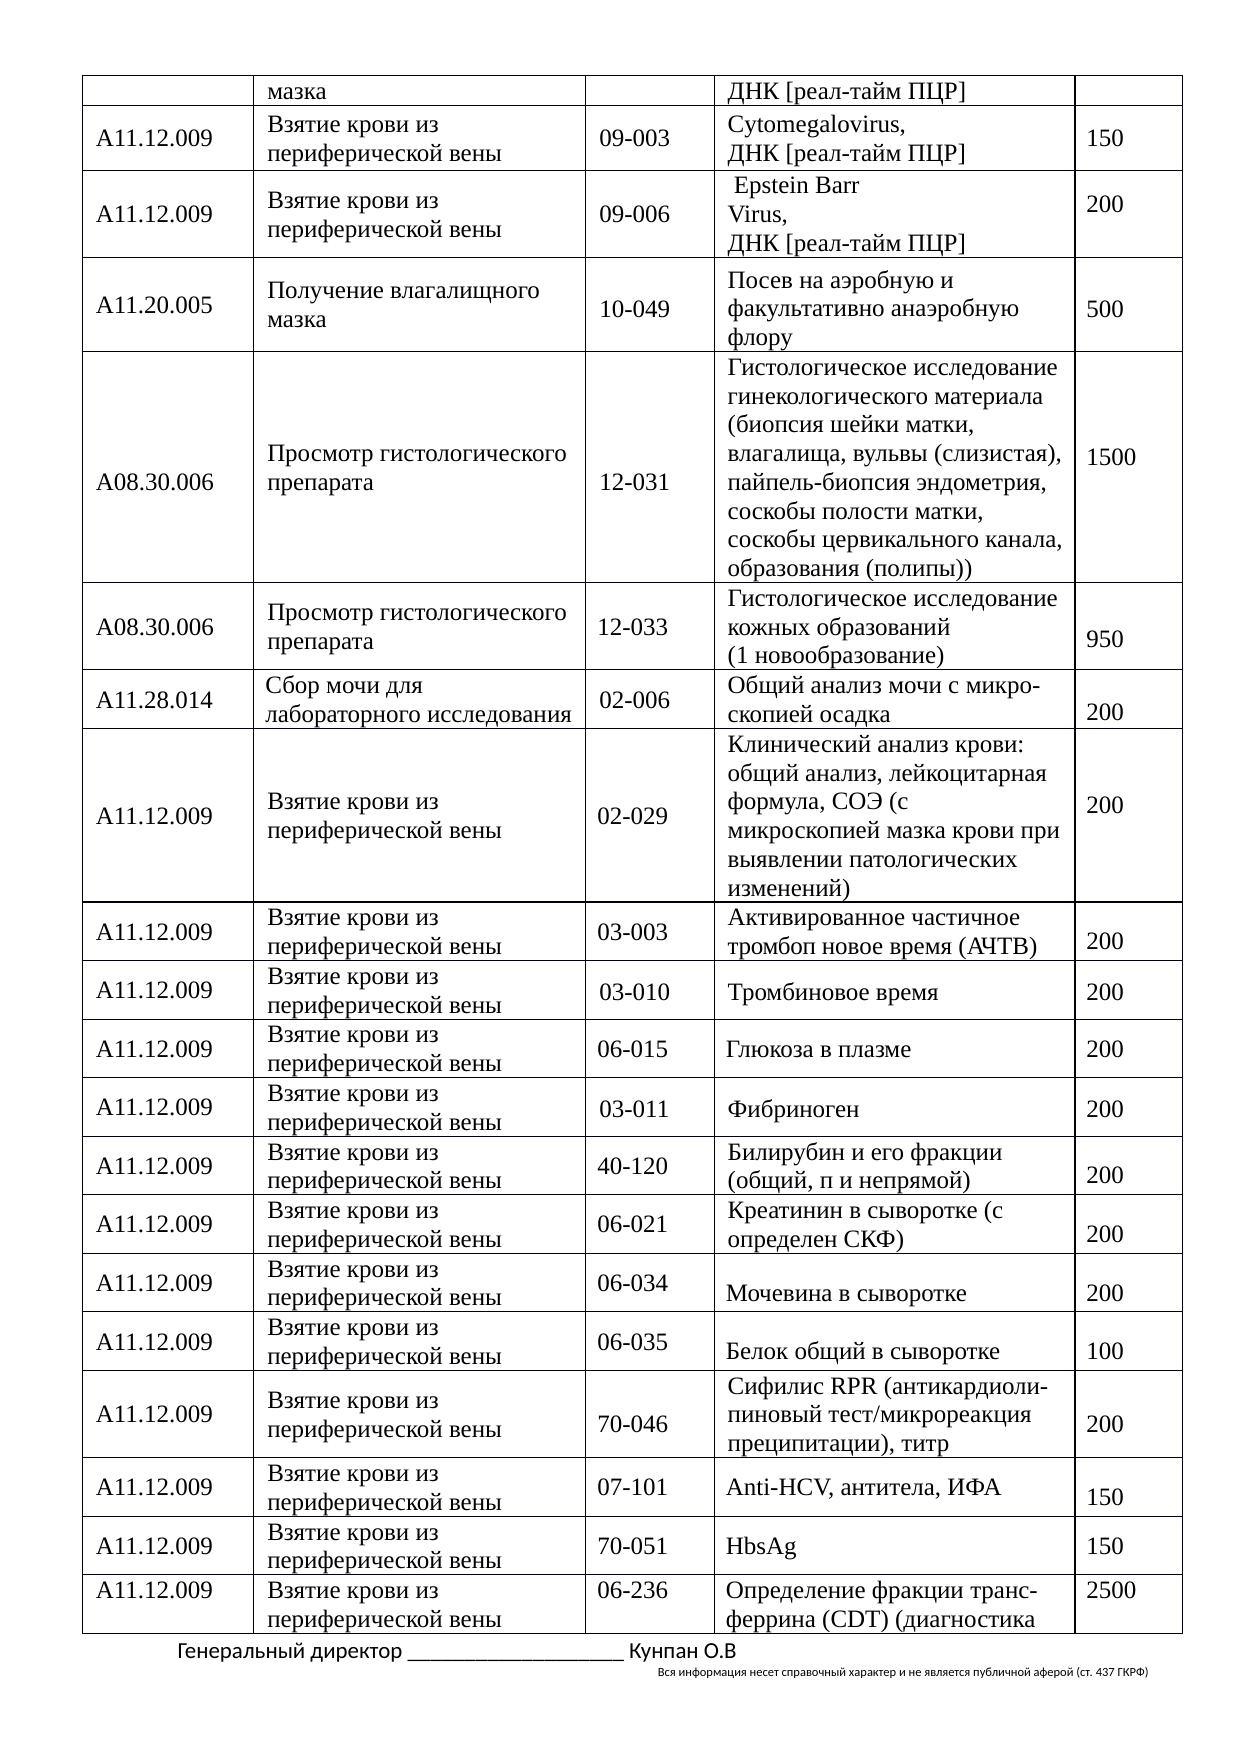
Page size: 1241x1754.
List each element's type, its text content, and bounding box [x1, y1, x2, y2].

table_cell Взятие крови из периферической вены [254, 1254, 585, 1311]
table_cell 2500 [1076, 1575, 1182, 1633]
table_cell 200 [1076, 729, 1182, 901]
table_cell А11.12.009 [83, 106, 253, 169]
table_cell 200 [1076, 961, 1182, 1018]
table_cell 06-236 [586, 1575, 714, 1633]
table_cell 70-046 [586, 1371, 714, 1457]
table_cell А11.12.009 [83, 1458, 253, 1516]
table_cell Взятие крови из периферической вены [254, 1137, 585, 1194]
table_cell А11.12.009 [83, 961, 253, 1018]
table_cell 150 [1076, 1517, 1182, 1574]
table_cell Сифилис RPR (антикардиоли-пиновый тест/микрореакция преципитации), титр [715, 1371, 1074, 1457]
table_cell Посев на аэробную и факультативно анаэробную флору [715, 258, 1074, 351]
table_cell [586, 76, 714, 105]
table_cell мазка [254, 76, 585, 105]
table_cell Взятие крови из периферической вены [254, 1517, 585, 1574]
table_cell А11.12.009 [83, 1254, 253, 1311]
table_cell 200 [1076, 1078, 1182, 1136]
table_cell ДНК [реал-тайм ПЦР] [715, 76, 1074, 105]
table_cell Билирубин и его фракции (общий, п и непрямой) [715, 1137, 1074, 1194]
table_cell А11.28.014 [83, 670, 253, 728]
table_cell 100 [1076, 1312, 1182, 1370]
table_cell 06-034 [586, 1254, 714, 1311]
table_cell Взятие крови из периферической вены [254, 1195, 585, 1253]
table_cell [83, 76, 253, 105]
table_cell Взятие крови из периферической вены [254, 961, 585, 1018]
table_cell Креатинин в сыворотке (с определен СКФ) [715, 1195, 1074, 1253]
table_cell [1076, 76, 1182, 105]
table_cell Взятие крови из периферической вены [254, 1078, 585, 1136]
table_cell 07-101 [586, 1458, 714, 1516]
table_cell 06-015 [586, 1020, 714, 1077]
table_cell 150 [1076, 1458, 1182, 1516]
table_cell А11.12.009 [83, 1020, 253, 1077]
table_cell Мочевина в сыворотке [715, 1254, 1074, 1311]
table_cell Сбор мочи для лабораторного исследования [254, 670, 585, 728]
table_cell Фибриноген [715, 1078, 1074, 1136]
table_cell Получение влагалищного мазка [254, 258, 585, 351]
table_cell Взятие крови из периферической вены [254, 729, 585, 901]
table_cell Глюкоза в плазме [715, 1020, 1074, 1077]
table_cell 200 [1076, 1371, 1182, 1457]
table_cell 200 [1076, 1254, 1182, 1311]
table_cell 12-031 [586, 352, 714, 582]
table_cell 09-003 [586, 106, 714, 169]
table_cell А11.12.009 [83, 1137, 253, 1194]
table_cell 200 [1076, 171, 1182, 257]
table_cell А11.12.009 [83, 1575, 253, 1633]
table_cell А08.30.006 [83, 583, 253, 669]
table_cell Белок общий в сыворотке [715, 1312, 1074, 1370]
table_cell 150 [1076, 106, 1182, 169]
table_cell 200 [1076, 670, 1182, 728]
table_cell А11.12.009 [83, 171, 253, 257]
table_cell 03-011 [586, 1078, 714, 1136]
table_cell А11.12.009 [83, 1078, 253, 1136]
table_cell А11.12.009 [83, 903, 253, 960]
table_cell Клинический анализ крови: общий анализ, лейкоцитарная формула, СОЭ (с микроскопией мазка крови при выявлении патологических изменений) [715, 729, 1074, 901]
table_cell 06-035 [586, 1312, 714, 1370]
table_cell Cytomegalovirus, ДНК [реал-тайм ПЦР] [715, 106, 1074, 169]
table_cell Просмотр гистологического препарата [254, 352, 585, 582]
table_cell Определение фракции транс-феррина (CDT) (диагностика [715, 1575, 1074, 1633]
table_cell Тромбиновое время [715, 961, 1074, 1018]
table_cell А11.12.009 [83, 1312, 253, 1370]
table_cell Гистологическое исследование гинекологического материала (биопсия шейки матки, влагалища, вульвы (слизистая), пайпель-биопсия эндометрия, соскобы полости матки, соскобы цервикального канала, образования (полипы)) [715, 352, 1074, 582]
table_cell Общий анализ мочи с микро-скопией осадка [715, 670, 1074, 728]
table_cell 09-006 [586, 171, 714, 257]
table_cell 200 [1076, 903, 1182, 960]
table_cell А11.12.009 [83, 729, 253, 901]
table_cell 03-010 [586, 961, 714, 1018]
table_cell А08.30.006 [83, 352, 253, 582]
table_cell А11.12.009 [83, 1195, 253, 1253]
table_cell 12-033 [586, 583, 714, 669]
table_cell Anti-HCV, антитела, ИФА [715, 1458, 1074, 1516]
table_cell HbsAg [715, 1517, 1074, 1574]
table_cell 02-006 [586, 670, 714, 728]
table_cell 02-029 [586, 729, 714, 901]
table_cell Активированное частичное тромбоп новое время (АЧТВ) [715, 903, 1074, 960]
table_cell Просмотр гистологического препарата [254, 583, 585, 669]
table_cell Epstein Barr Virus, ДНК [реал-тайм ПЦР] [715, 171, 1074, 257]
table_cell А11.12.009 [83, 1371, 253, 1457]
table_cell 03-003 [586, 903, 714, 960]
table_cell 06-021 [586, 1195, 714, 1253]
table_cell Взятие крови из периферической вены [254, 1020, 585, 1077]
table_cell 500 [1076, 258, 1182, 351]
table_cell А11.20.005 [83, 258, 253, 351]
table_cell Взятие крови из периферической вены [254, 1458, 585, 1516]
table_cell 200 [1076, 1020, 1182, 1077]
table_cell Взятие крови из периферической вены [254, 106, 585, 169]
table_cell 40-120 [586, 1137, 714, 1194]
table_cell Взятие крови из периферической вены [254, 1371, 585, 1457]
table_cell Гистологическое исследование кожных образований (1 новообразование) [715, 583, 1074, 669]
table_cell Взятие крови из периферической вены [254, 171, 585, 257]
table_cell Взятие крови из периферической вены [254, 1312, 585, 1370]
table_cell Взятие крови из периферической вены [254, 1575, 585, 1633]
table_cell 200 [1076, 1195, 1182, 1253]
table_cell А11.12.009 [83, 1517, 253, 1574]
table_cell 70-051 [586, 1517, 714, 1574]
table_cell 200 [1076, 1137, 1182, 1194]
table_cell 1500 [1076, 352, 1182, 582]
table_cell Взятие крови из периферической вены [254, 903, 585, 960]
table_cell 10-049 [586, 258, 714, 351]
table_cell 950 [1076, 583, 1182, 669]
